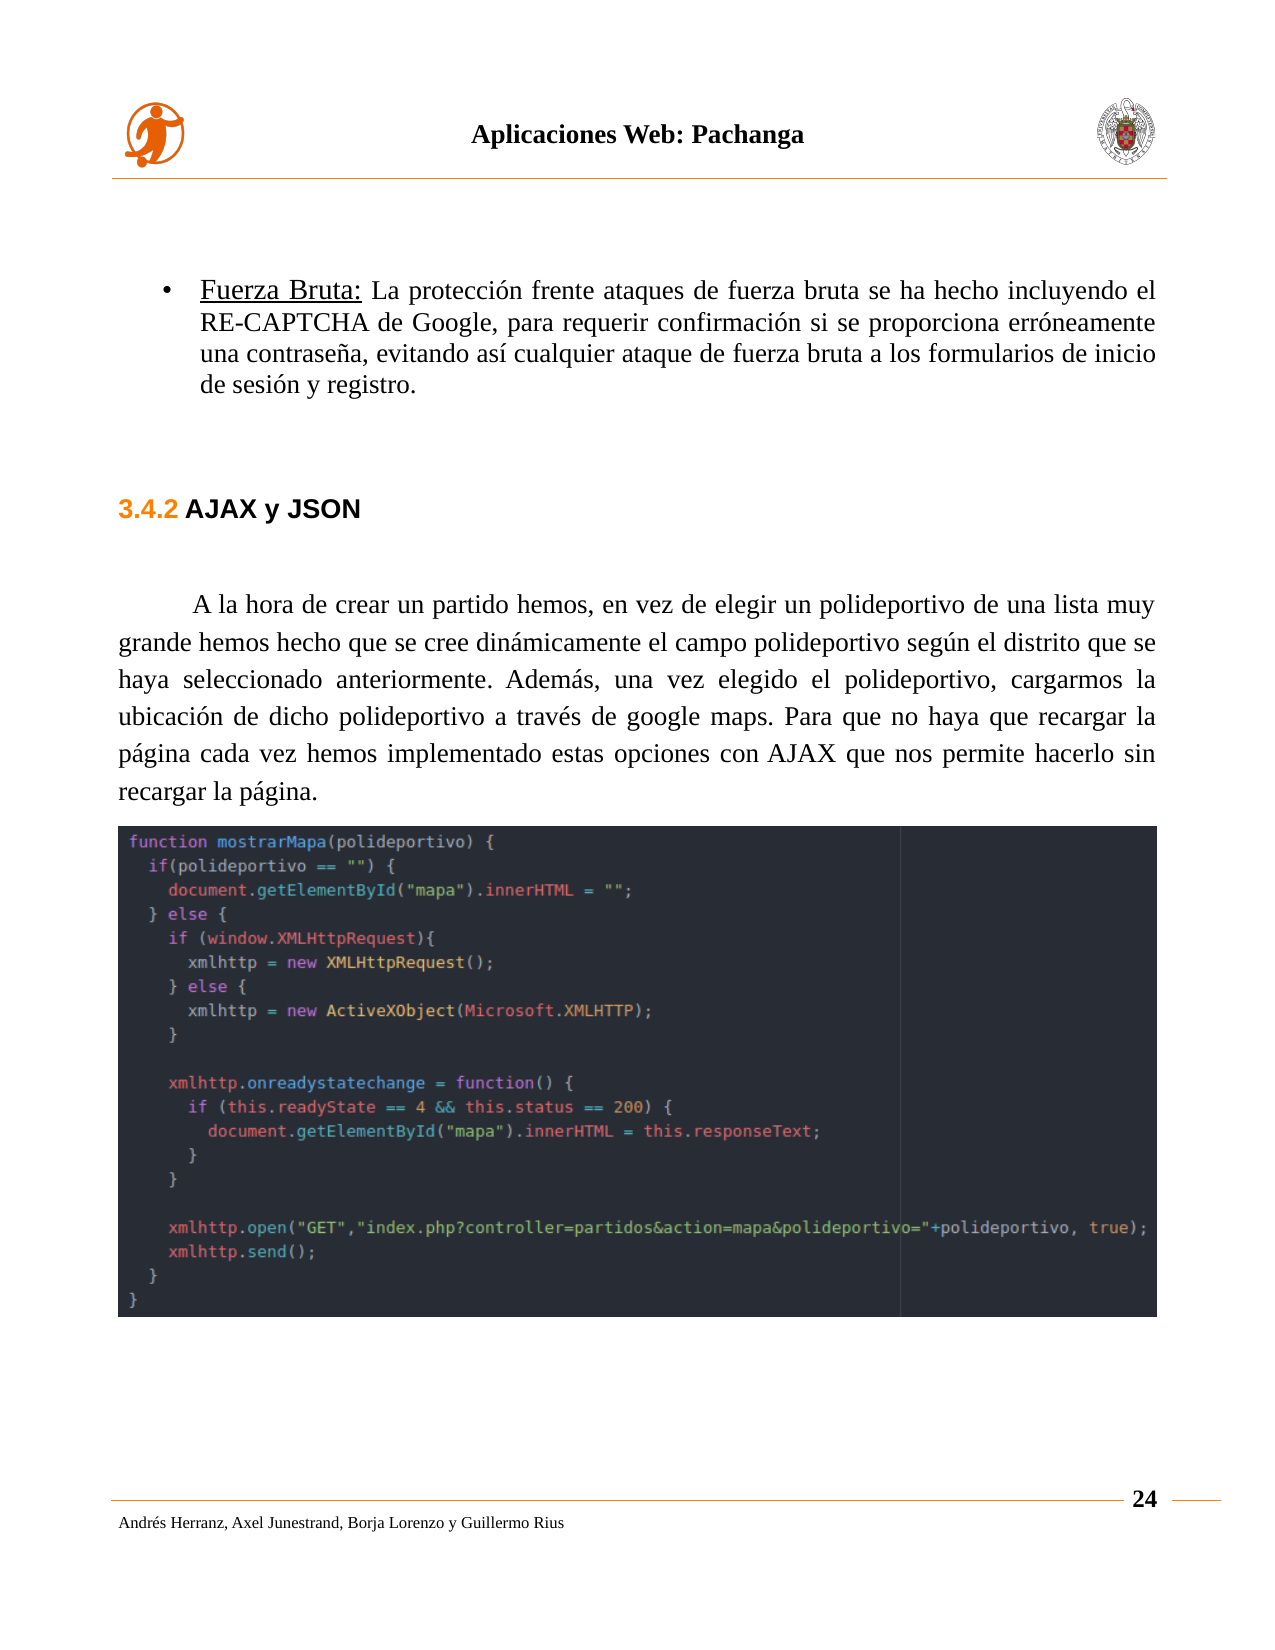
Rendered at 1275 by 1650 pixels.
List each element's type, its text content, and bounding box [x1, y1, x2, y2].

text A la hora de crear un partido hemos, en vez de elegir un polideportivo de una lista muy grande hemos hecho que se cree dinámicamente el campo polideportivo según el distrito que se haya seleccionado anteriormente. Además, una vez elegido el polideportivo, cargarmos la ubicación de dicho polideportivo a través de google maps. Para que no haya que recargar la página cada vez hemos implementado estas opciones con AJAX que nos permite hacerlo sin recargar la página. [118, 588, 1157, 806]
picture [118, 94, 188, 178]
subtitle 3.4.2 AJAX y JSON [118, 493, 1157, 524]
picture [118, 826, 1157, 1317]
picture [1095, 96, 1157, 167]
list Fuerza Bruta: La protección frente ataques de fuerza bruta se ha hecho incluyendo el RE-CAPTCHA de Google, para requerir confirmación si se proporciona erróneamente una contraseña, evitando así cualquier ataque de fuerza bruta a los formularios de inicio de sesión y registro. [162, 272, 1157, 399]
